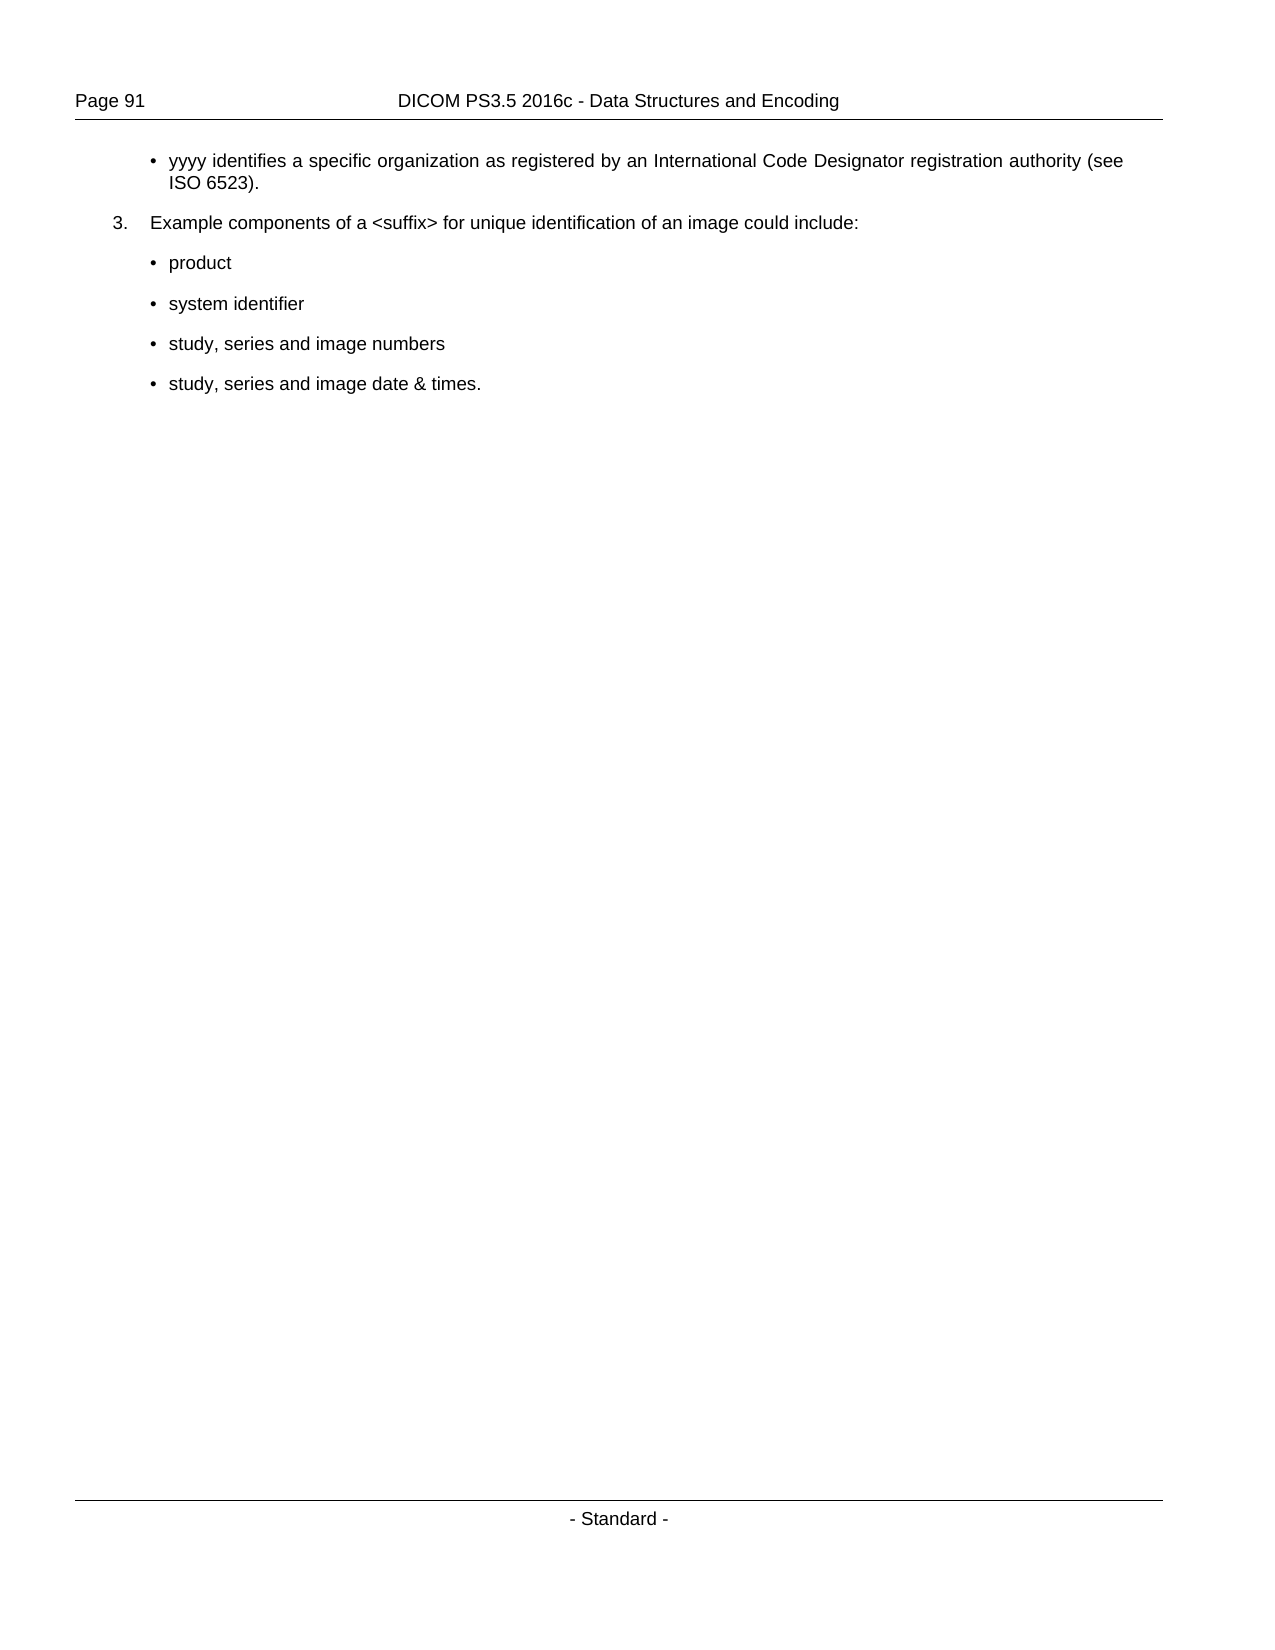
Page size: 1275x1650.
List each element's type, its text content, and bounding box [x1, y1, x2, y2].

list study, series and image date & times. [150, 373, 1125, 395]
list product [150, 252, 1125, 274]
list Example components of a <suffix> for unique identification of an image could include: [112, 212, 1125, 233]
list study, series and image numbers [150, 333, 1125, 354]
list system identifier [150, 292, 1125, 314]
list yyyy identifies a specific organization as registered by an International Code Designator registration authority (see ISO 6523). [150, 150, 1125, 193]
